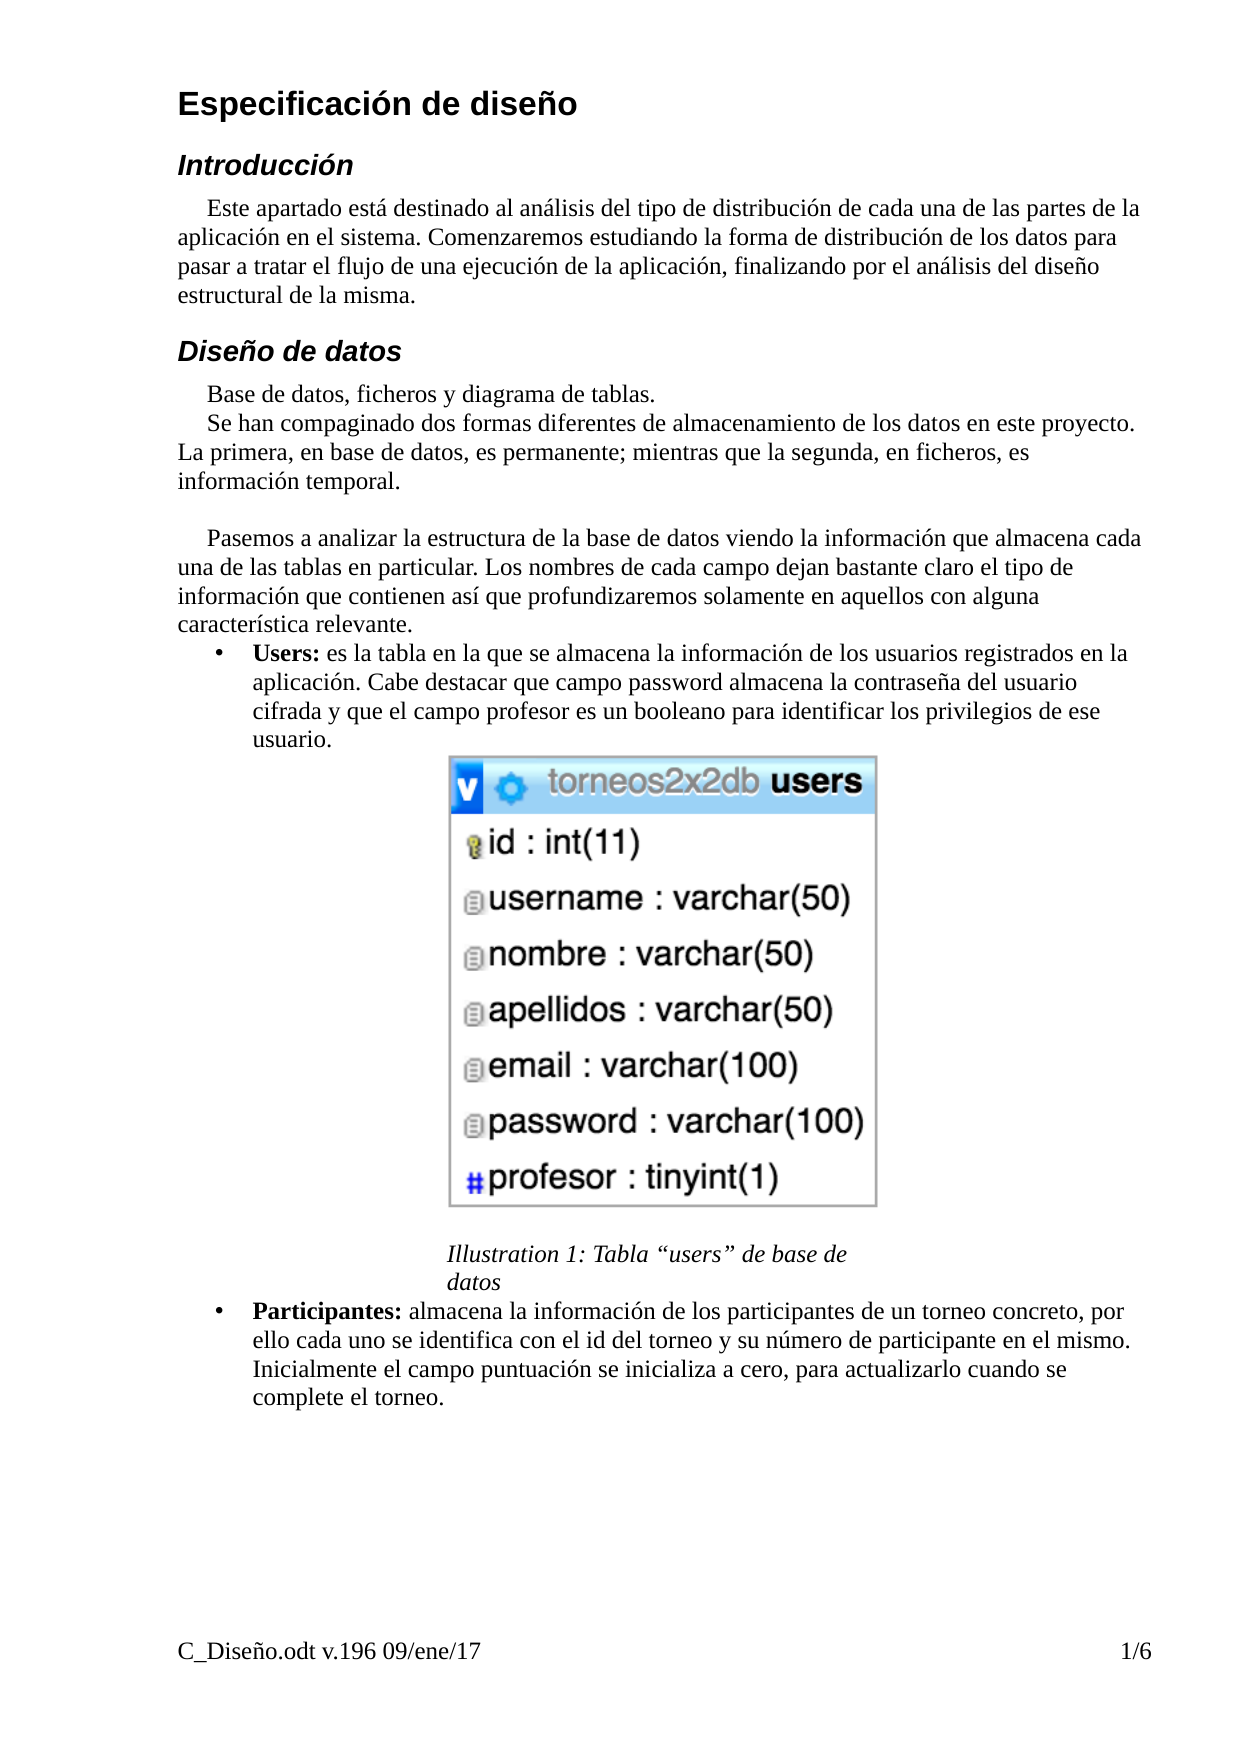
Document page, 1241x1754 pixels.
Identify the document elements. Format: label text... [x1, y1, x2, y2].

subtitle Diseño de datos [177, 333, 1152, 367]
list Participantes: almacena la información de los participantes de un torneo concreto, por ello cada uno se identifica con el id del torneo y su número de participante en el mismo. Inicialmente el campo puntuación se inicializa a cero, para actualizarlo cuando se complete el torneo. [215, 1210, 1152, 1411]
subtitle Introducción [177, 147, 1152, 181]
subtitle Especificación de diseño [177, 84, 1152, 122]
text Este apartado está destinado al análisis del tipo de distribución de cada una de las partes de la aplicación en el sistema. Comenzaremos estudiando la forma de distribución de los datos para pasar a tratar el flujo de una ejecución de la aplicación, finalizando por el análisis del diseño estructural de la misma. [177, 193, 1152, 308]
text Pasemos a analizar la estructura de la base de datos viendo la información que almacena cada una de las tablas en particular. Los nombres de cada campo dejan bastante claro el tipo de información que contienen así que profundizaremos solamente en aquellos con alguna característica relevante. [177, 523, 1152, 638]
text Base de datos, ficheros y diagrama de tablas. [177, 379, 1152, 408]
list Illustration 1: Tabla “users” de base de datos [447, 1210, 882, 1296]
picture [446, 753, 883, 1210]
text Se han compaginado dos formas diferentes de almacenamiento de los datos en este proyecto. La primera, en base de datos, es permanente; mientras que la segunda, en ficheros, es información temporal. [177, 408, 1152, 494]
list Users: es la tabla en la que se almacena la información de los usuarios registrados en la aplicación. Cabe destacar que campo password almacena la contraseña del usuario cifrada y que el campo profesor es un booleano para identificar los privilegios de ese usuario. [215, 638, 1152, 753]
